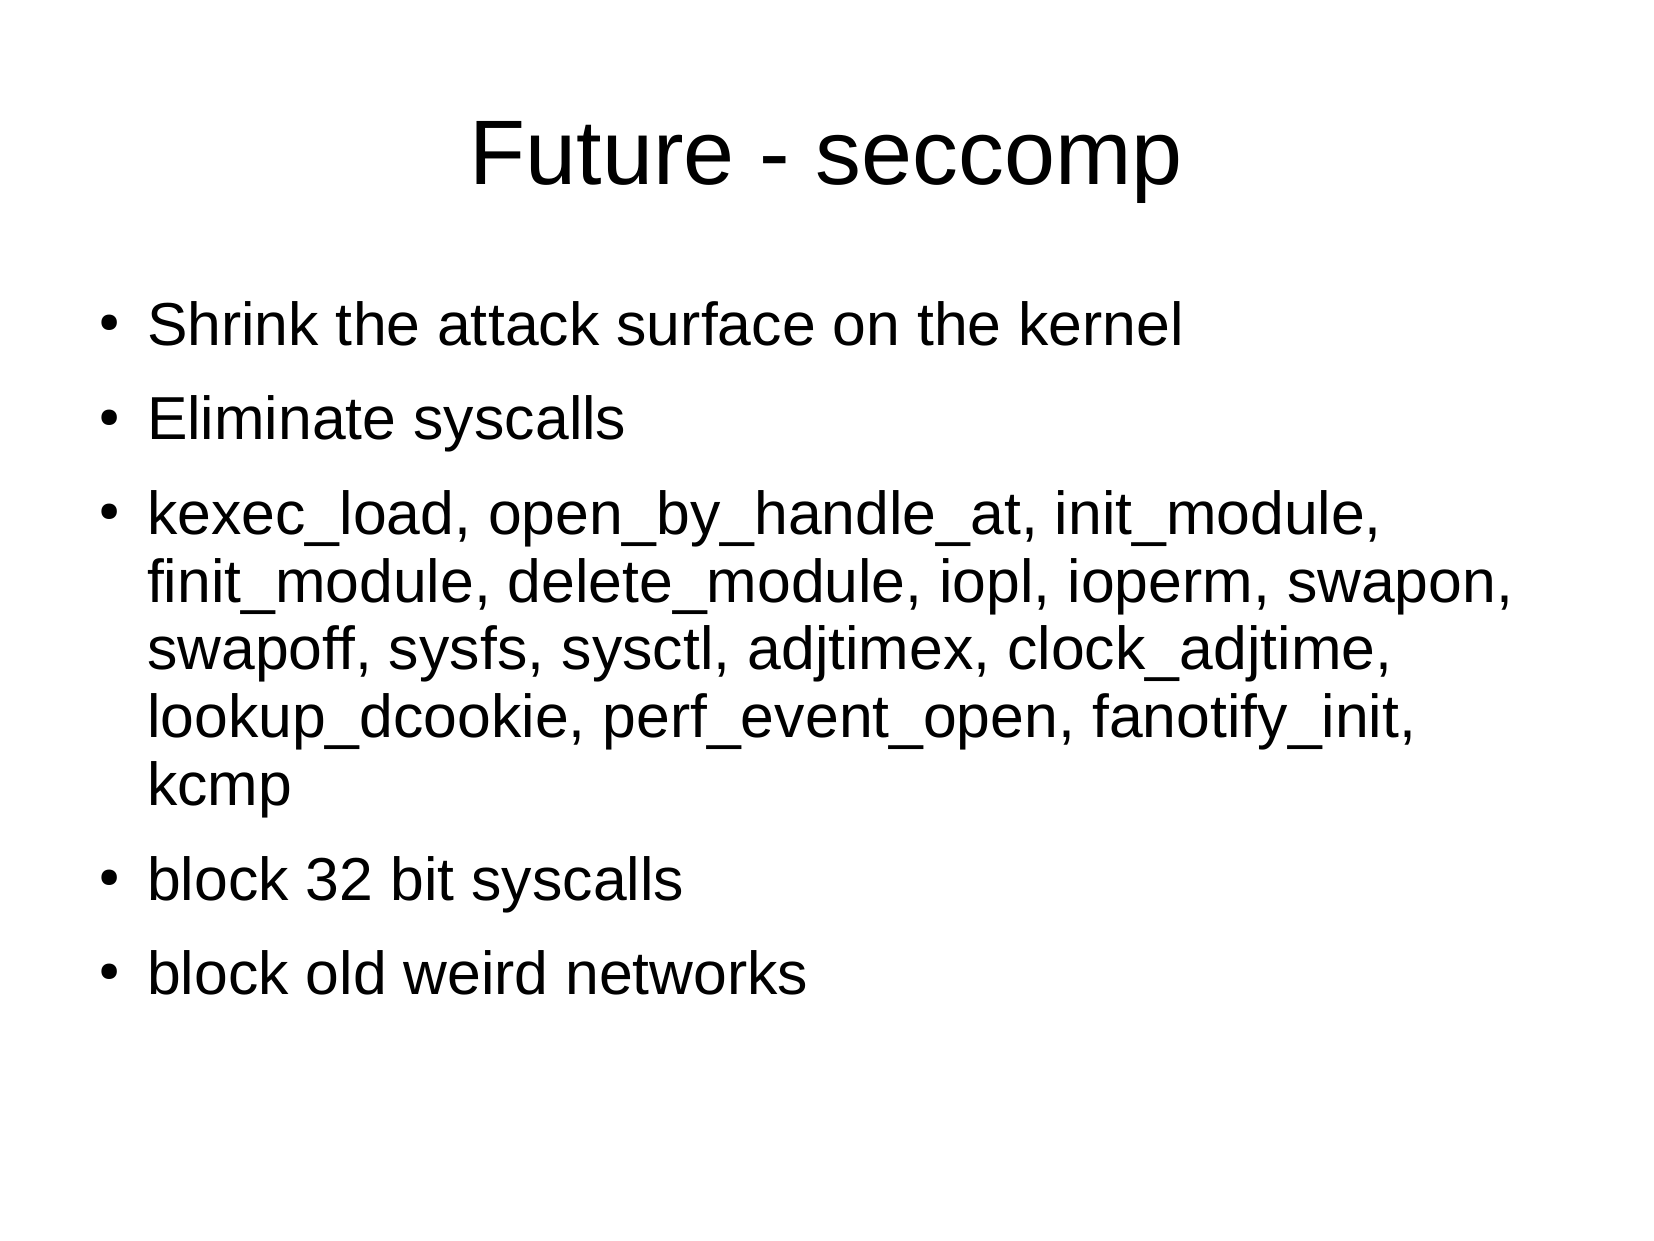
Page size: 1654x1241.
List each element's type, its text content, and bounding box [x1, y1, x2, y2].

title Future - seccomp [82, 49, 1571, 257]
list Shrink the attack surface on the kernel Eliminate syscalls kexec_load, open_by_handle_at, init_module, finit_module, delete_module, iopl, ioperm, swapon, swapoff, sysfs, sysctl, adjtimex, clock_adjtime, lookup_dcookie, perf_event_open, fanotify_init, kcmp block 32 bit syscalls block old weird networks [82, 290, 1571, 1010]
